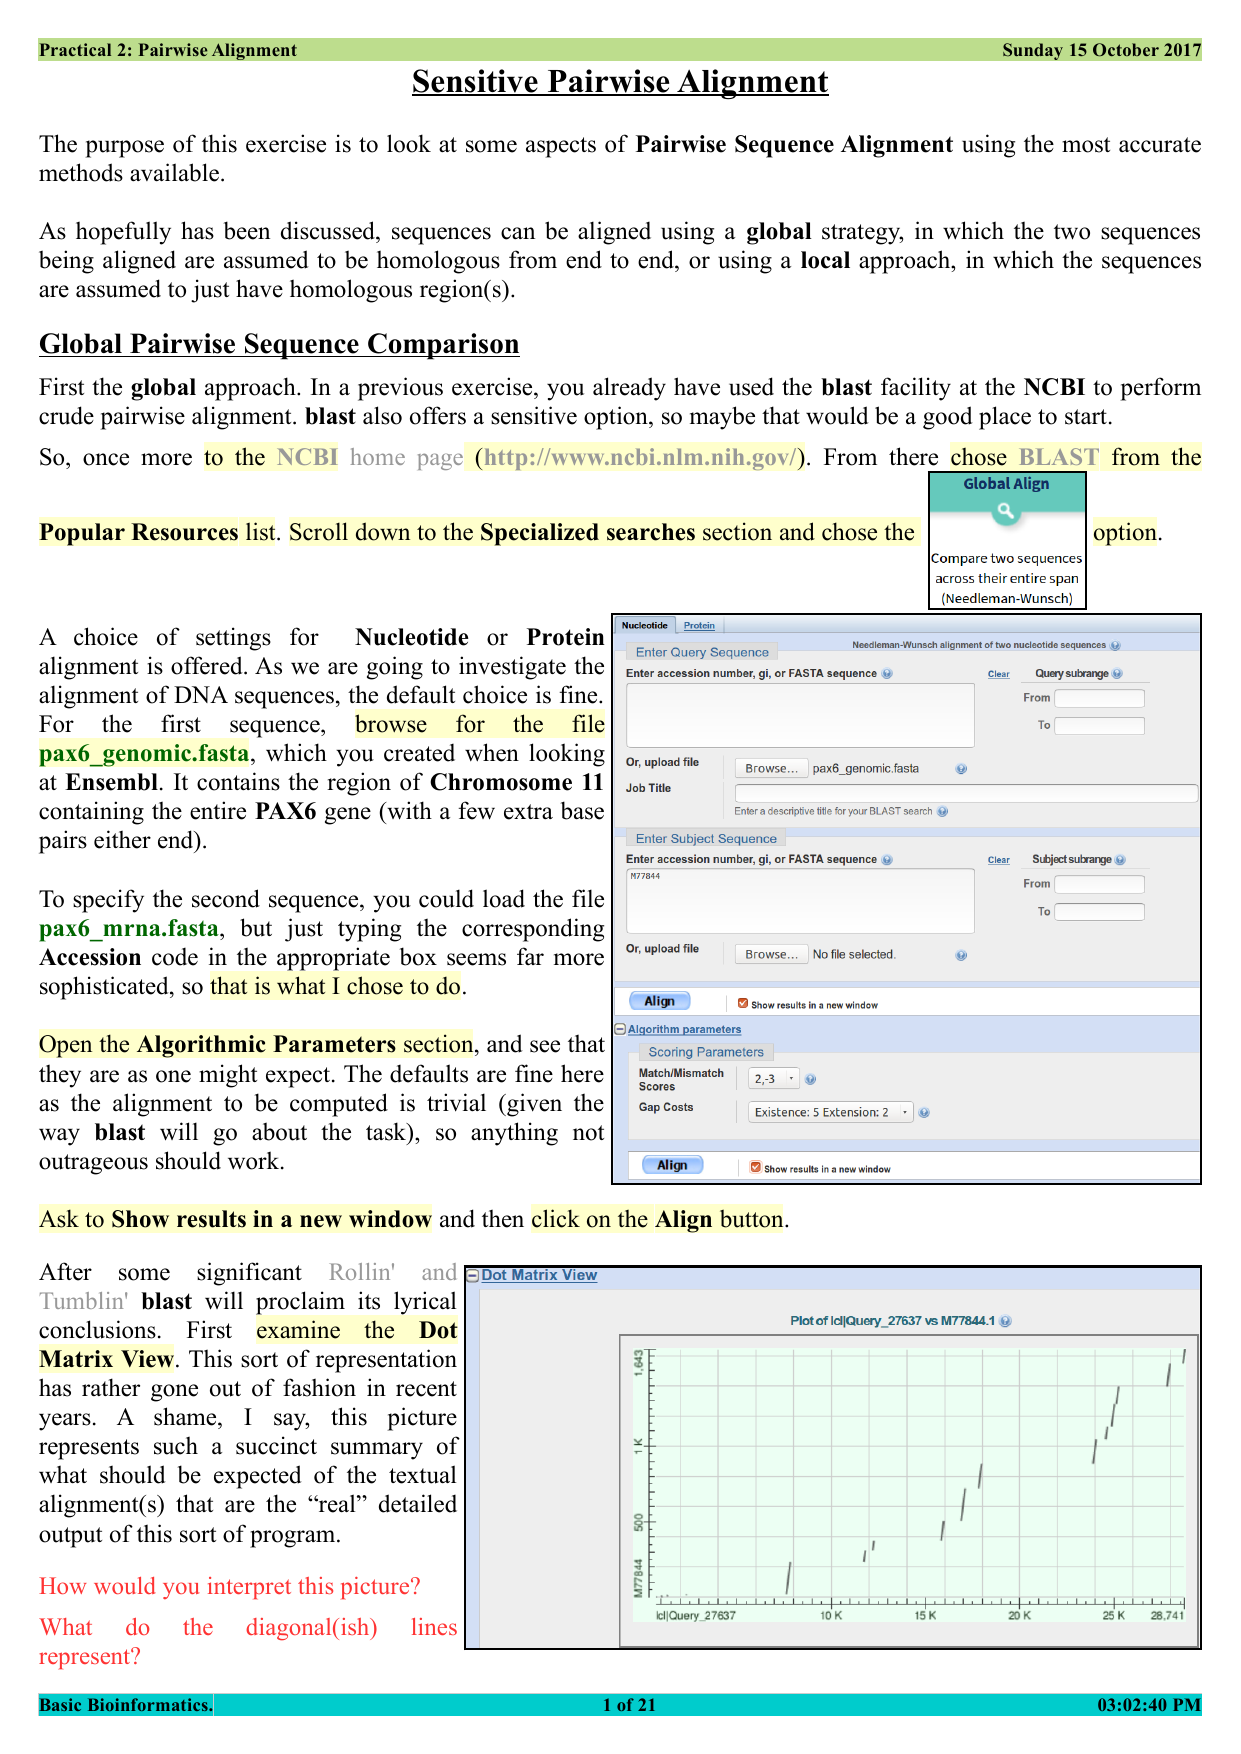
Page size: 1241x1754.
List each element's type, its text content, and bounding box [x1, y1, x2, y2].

text Sensitive Pairwise Alignment [38, 61, 1202, 99]
picture [466, 1268, 1200, 1648]
text How would you interpret this picture? [38, 1571, 463, 1600]
text The purpose of this exercise is to look at some aspects of Pairwise Sequence Alignment using the most accurate methods available. [38, 128, 1202, 187]
picture [930, 473, 1085, 608]
text As hopefully has been discussed, sequences can be aligned using a global strategy, in which the two sequences being aligned are assumed to be homologous from end to end, or using a local approach, in which the sequences are assumed to just have homologous region(s). [38, 216, 1202, 303]
text To specify the second sequence, you could load the file pax6_mrna.fasta, but just typing the corresponding Accession code in the appropriate box seems far more sophisticated, so that is what I chose to do. [38, 884, 611, 1000]
picture [613, 615, 1200, 1183]
text After some significant Rollin' and Tumblin' blast will proclaim its lyrical conclusions. First examine the Dot Matrix View. This sort of representation has rather gone out of fashion in recent years. A shame, I say, this picture represents such a succinct summary of what should be expected of the textual alignment(s) that are the “real” detailed output of this sort of program. [38, 1257, 1202, 1650]
text First the global approach. In a previous exercise, you already have used the blast facility at the NCBI to perform crude pairwise alignment. blast also offers a sensitive option, so maybe that would be a good place to start. [38, 372, 1202, 430]
text So, once more to the NCBI home page (http://www.ncbi.nlm.nih.gov/). From there chose BLAST from the Popular Resources list. Scroll down to the Specialized searches section and chose the option. [38, 442, 1202, 610]
text Ask to Show results in a new window and then click on the Align button. [38, 1204, 1202, 1233]
text A choice of settings for Nucleotide or Protein alignment is offered. As we are going to investigate the alignment of DNA sequences, the default choice is fine. For the first sequence, browse for the file pax6_genomic.fasta, which you created when looking at Ensembl. It contains the region of Chromosome 11 containing the entire PAX6 gene (with a few extra base pairs either end). [38, 622, 611, 854]
text What do the diagonal(ish) lines represent? [38, 1612, 1202, 1670]
text Open the Algorithmic Parameters section, and see that they are as one might expect. The defaults are fine here as the alignment to be computed is trivial (given the way blast will go about the task), so anything not outrageous should work. [38, 1029, 611, 1175]
text Global Pairwise Sequence Comparison [38, 327, 1202, 360]
